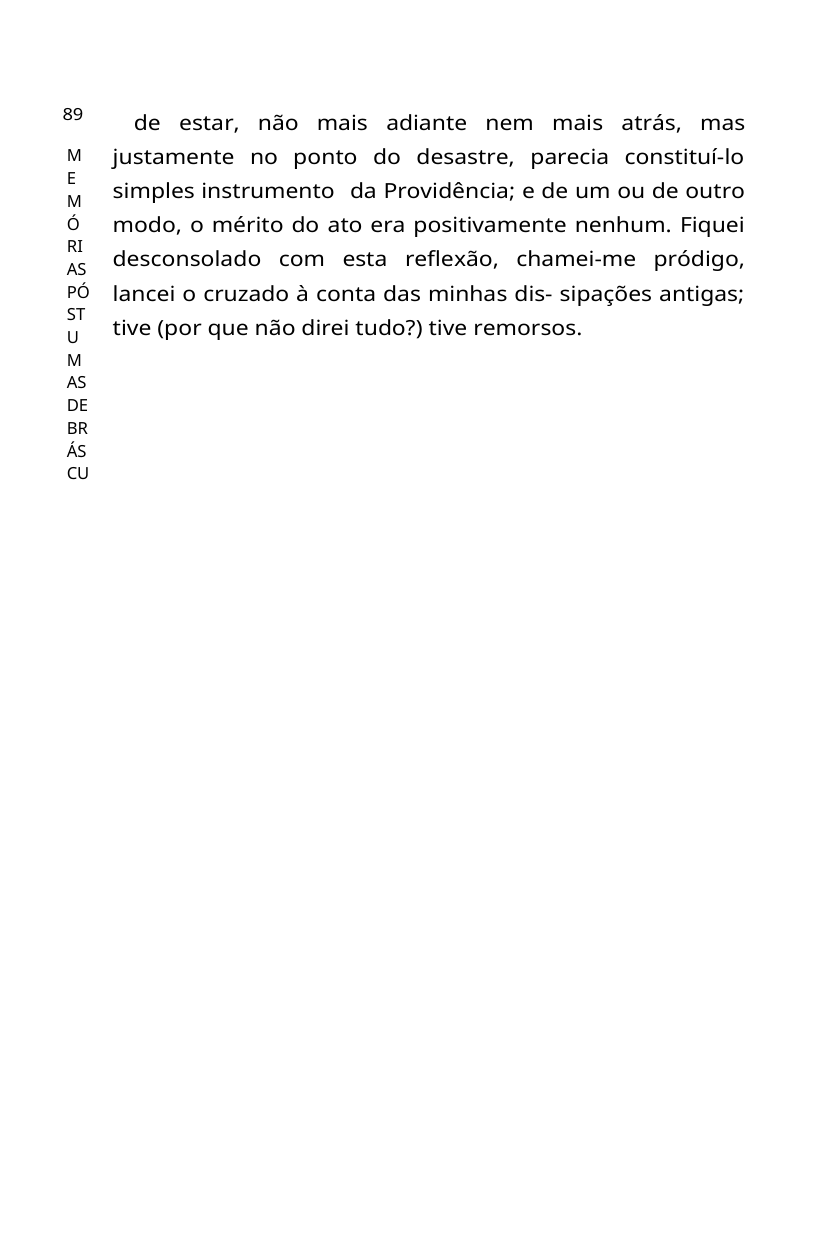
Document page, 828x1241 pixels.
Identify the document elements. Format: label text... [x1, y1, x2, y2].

text 89 de estar, não mais adiante nem mais atrás, mas justamente no ponto do desastre, parecia constituí-lo simples instrumento da Providência; e de um ou de outro modo, o mérito do ato era positivamente nenhum. Fiquei desconsolado com esta reflexão, chamei-me pródigo, lancei o cruzado à conta das minhas dis- sipações antigas; tive (por que não direi tudo?) tive remorsos. [62, 103, 745, 483]
text MEMÓRIAS PÓSTUMAS DE BRÁS CUBAS [67, 144, 90, 483]
